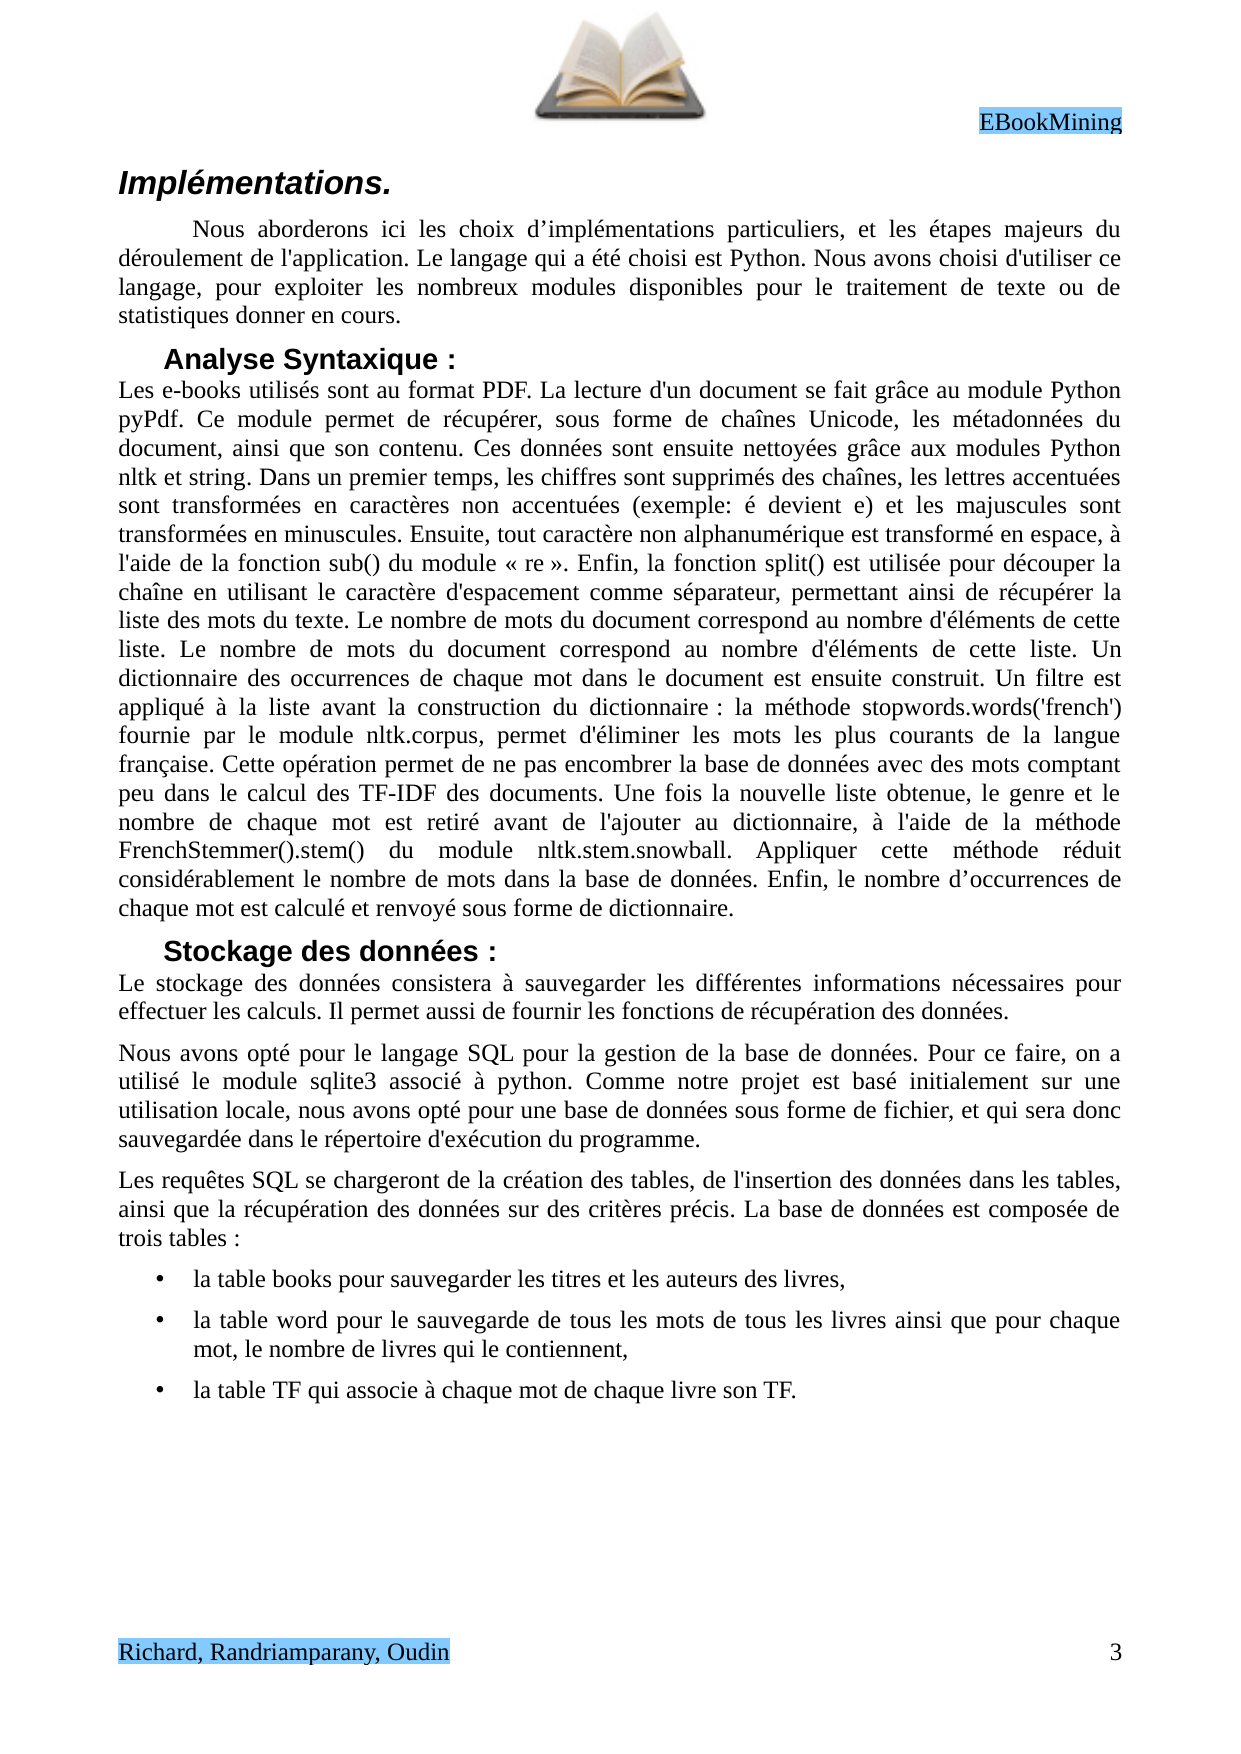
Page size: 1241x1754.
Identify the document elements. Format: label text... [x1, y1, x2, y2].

list la table TF qui associe à chaque mot de chaque livre son TF. [156, 1375, 1122, 1404]
subtitle Implémentations. [118, 163, 1122, 202]
text Nous aborderons ici les choix d’implémentations particuliers, et les étapes majeurs du déroulement de l'application. Le langage qui a été choisi est Python. Nous avons choisi d'utiliser ce langage, pour exploiter les nombreux modules disponibles pour le traitement de texte ou de statistiques donner en cours. [118, 214, 1122, 329]
picture [516, 8, 725, 140]
list la table books pour sauvegarder les titres et les auteurs des livres, [156, 1264, 1122, 1293]
list la table word pour le sauvegarde de tous les mots de tous les livres ainsi que pour chaque mot, le nombre de livres qui le contiennent, [156, 1305, 1122, 1363]
text Nous avons opté pour le langage SQL pour la gestion de la base de données. Pour ce faire, on a utilisé le module sqlite3 associé à python. Comme notre projet est basé initialement sur une utilisation locale, nous avons opté pour une base de données sous forme de fichier, et qui sera donc sauvegardée dans le répertoire d'exécution du programme. [118, 1038, 1122, 1153]
text Le stockage des données consistera à sauvegarder les différentes informations nécessaires pour effectuer les calculs. Il permet aussi de fournir les fonctions de récupération des données. [118, 968, 1122, 1025]
text Les e-books utilisés sont au format PDF. La lecture d'un document se fait grâce au module Python pyPdf. Ce module permet de récupérer, sous forme de chaînes Unicode, les métadonnées du document, ainsi que son contenu. Ces données sont ensuite nettoyées grâce aux modules Python nltk et string. Dans un premier temps, les chiffres sont supprimés des chaînes, les lettres accentuées sont transformées en caractères non accentuées (exemple: é devient e) et les majuscules sont transformées en minuscules. Ensuite, tout caractère non alphanumérique est transformé en espace, à l'aide de la fonction sub() du module « re ». Enfin, la fonction split() est utilisée pour découper la chaîne en utilisant le caractère d'espacement comme séparateur, permettant ainsi de récupérer la liste des mots du texte. Le nombre de mots du document correspond au nombre d'éléments de cette liste. Le nombre de mots du document correspond au nombre d'éléments de cette liste. Un dictionnaire des occurrences de chaque mot dans le document est ensuite construit. Un filtre est appliqué à la liste avant la construction du dictionnaire : la méthode stopwords.words('french') fournie par le module nltk.corpus, permet d'éliminer les mots les plus courants de la langue française. Cette opération permet de ne pas encombrer la base de données avec des mots comptant peu dans le calcul des TF-IDF des documents. Une fois la nouvelle liste obtenue, le genre et le nombre de chaque mot est retiré avant de l'ajouter au dictionnaire, à l'aide de la méthode FrenchStemmer().stem() du module nltk.stem.snowball. Appliquer cette méthode réduit considérablement le nombre de mots dans la base de données. Enfin, le nombre d’occurrences de chaque mot est calculé et renvoyé sous forme de dictionnaire. [118, 375, 1122, 922]
subtitle Stockage des données : [118, 934, 1122, 968]
text Les requêtes SQL se chargeront de la création des tables, de l'insertion des données dans les tables, ainsi que la récupération des données sur des critères précis. La base de données est composée de trois tables : [118, 1165, 1122, 1251]
subtitle Analyse Syntaxique : [118, 342, 1122, 375]
